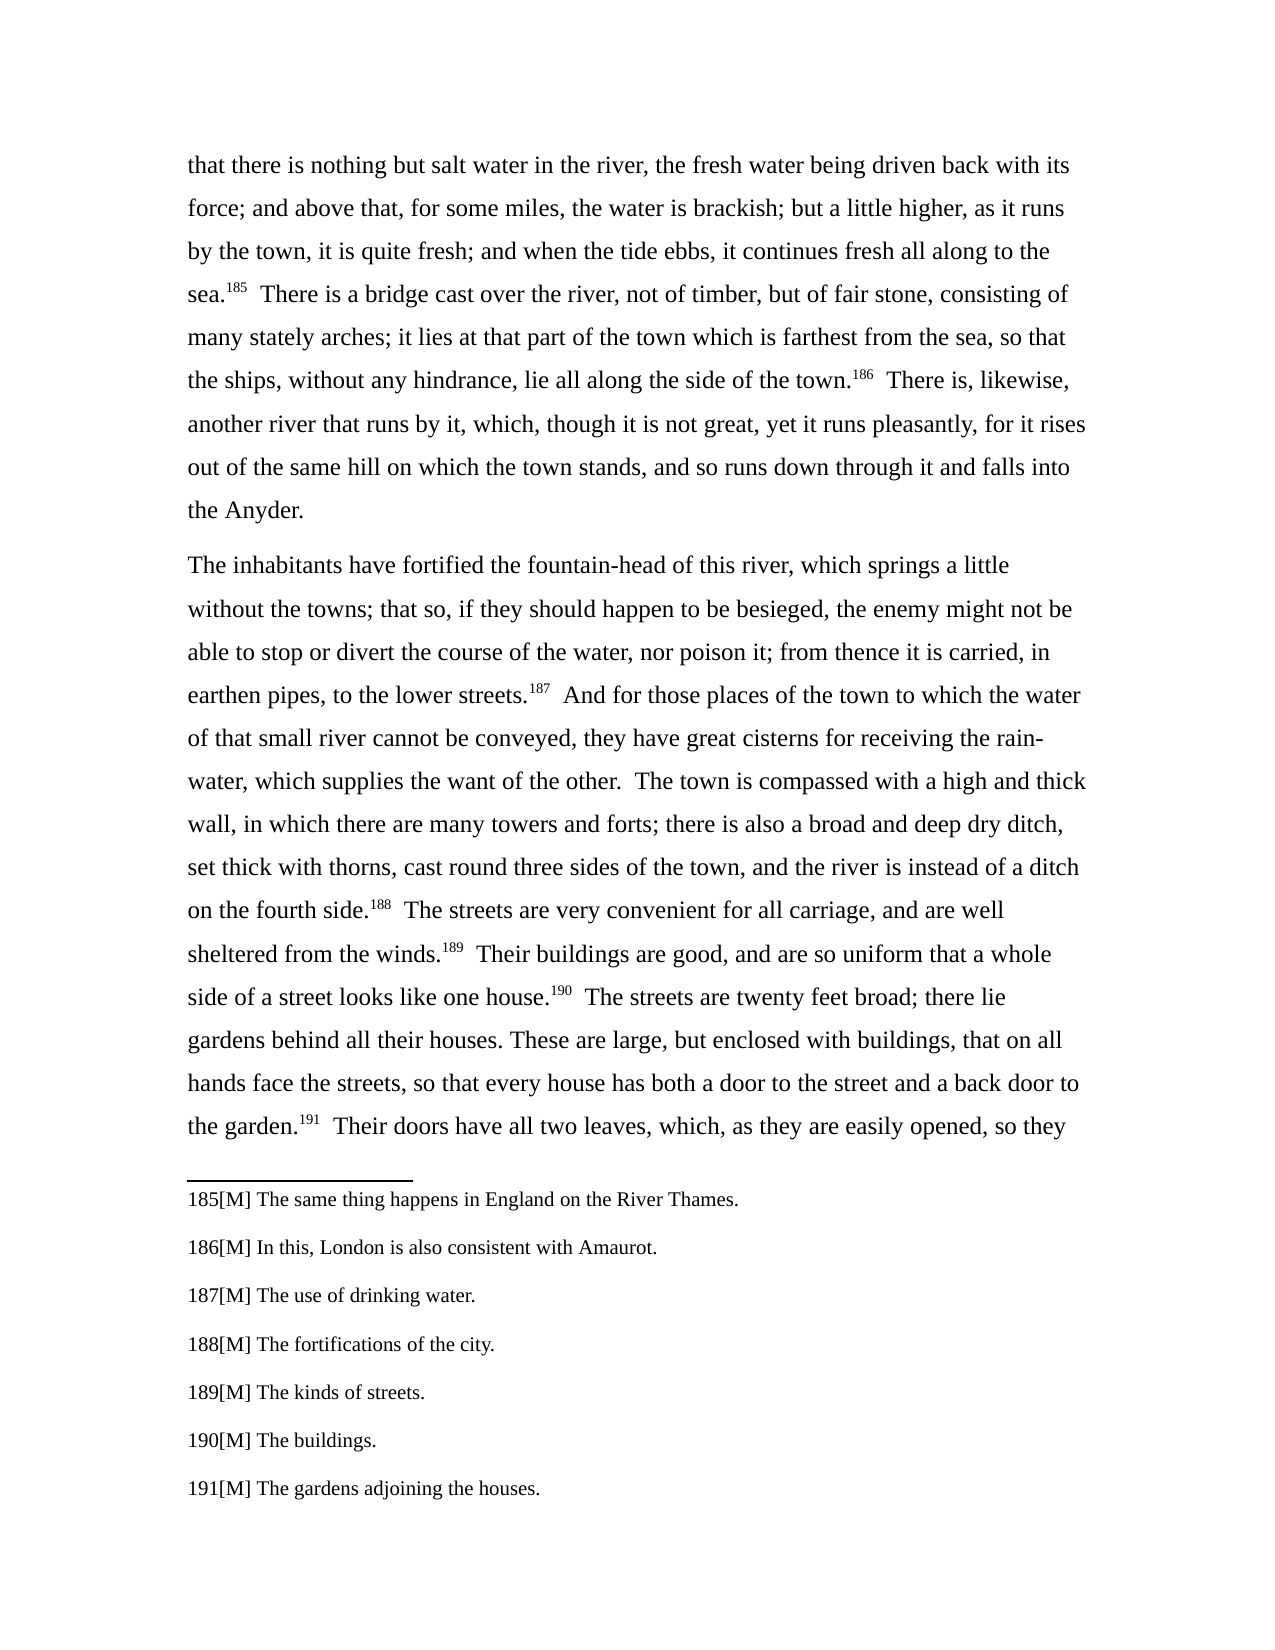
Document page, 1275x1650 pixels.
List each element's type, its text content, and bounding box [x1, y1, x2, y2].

text The inhabitants have fortified the fountain-head of this river, which springs a little without the towns; that so, if they should happen to be besieged, the enemy might not be able to stop or divert the course of the water, nor poison it; from thence it is carried, in earthen pipes, to the lower streets. And for those places of the town to which the water of that small river cannot be conveyed, they have great cisterns for receiving the rain-water, which supplies the want of the other. The town is compassed with a high and thick wall, in which there are many towers and forts; there is also a broad and deep dry ditch, set thick with thorns, cast round three sides of the town, and the river is instead of a ditch on the fourth side. The streets are very convenient for all carriage, and are well sheltered from the winds. Their buildings are good, and are so uniform that a whole side of a street looks like one house. The streets are twenty feet broad; there lie gardens behind all their houses. These are large, but enclosed with buildings, that on all hands face the streets, so that every house has both a door to the street and a back door to the garden. Their doors have all two leaves, which, as they are easily opened, so they [187, 551, 1087, 1140]
text [M] The kinds of streets. [187, 1380, 1087, 1404]
text [M] The gardens adjoining the houses. [187, 1476, 1087, 1500]
text [M] The use of drinking water. [187, 1283, 1087, 1307]
text [M] In this, London is also consistent with Amaurot. [187, 1235, 1087, 1259]
text [M] The fortifications of the city. [187, 1332, 1087, 1356]
text that there is nothing but salt water in the river, the fresh water being driven back with its force; and above that, for some miles, the water is brackish; but a little higher, as it runs by the town, it is quite fresh; and when the tide ebbs, it continues fresh all along to the sea. There is a bridge cast over the river, not of timber, but of fair stone, consisting of many stately arches; it lies at that part of the town which is farthest from the sea, so that the ships, without any hindrance, lie all along the side of the town. There is, likewise, another river that runs by it, which, though it is not great, yet it runs pleasantly, for it rises out of the same hill on which the town stands, and so runs down through it and falls into the Anyder. [187, 150, 1087, 524]
text [M] The same thing happens in England on the River Thames. [187, 1187, 1087, 1211]
text [M] The buildings. [187, 1428, 1087, 1452]
